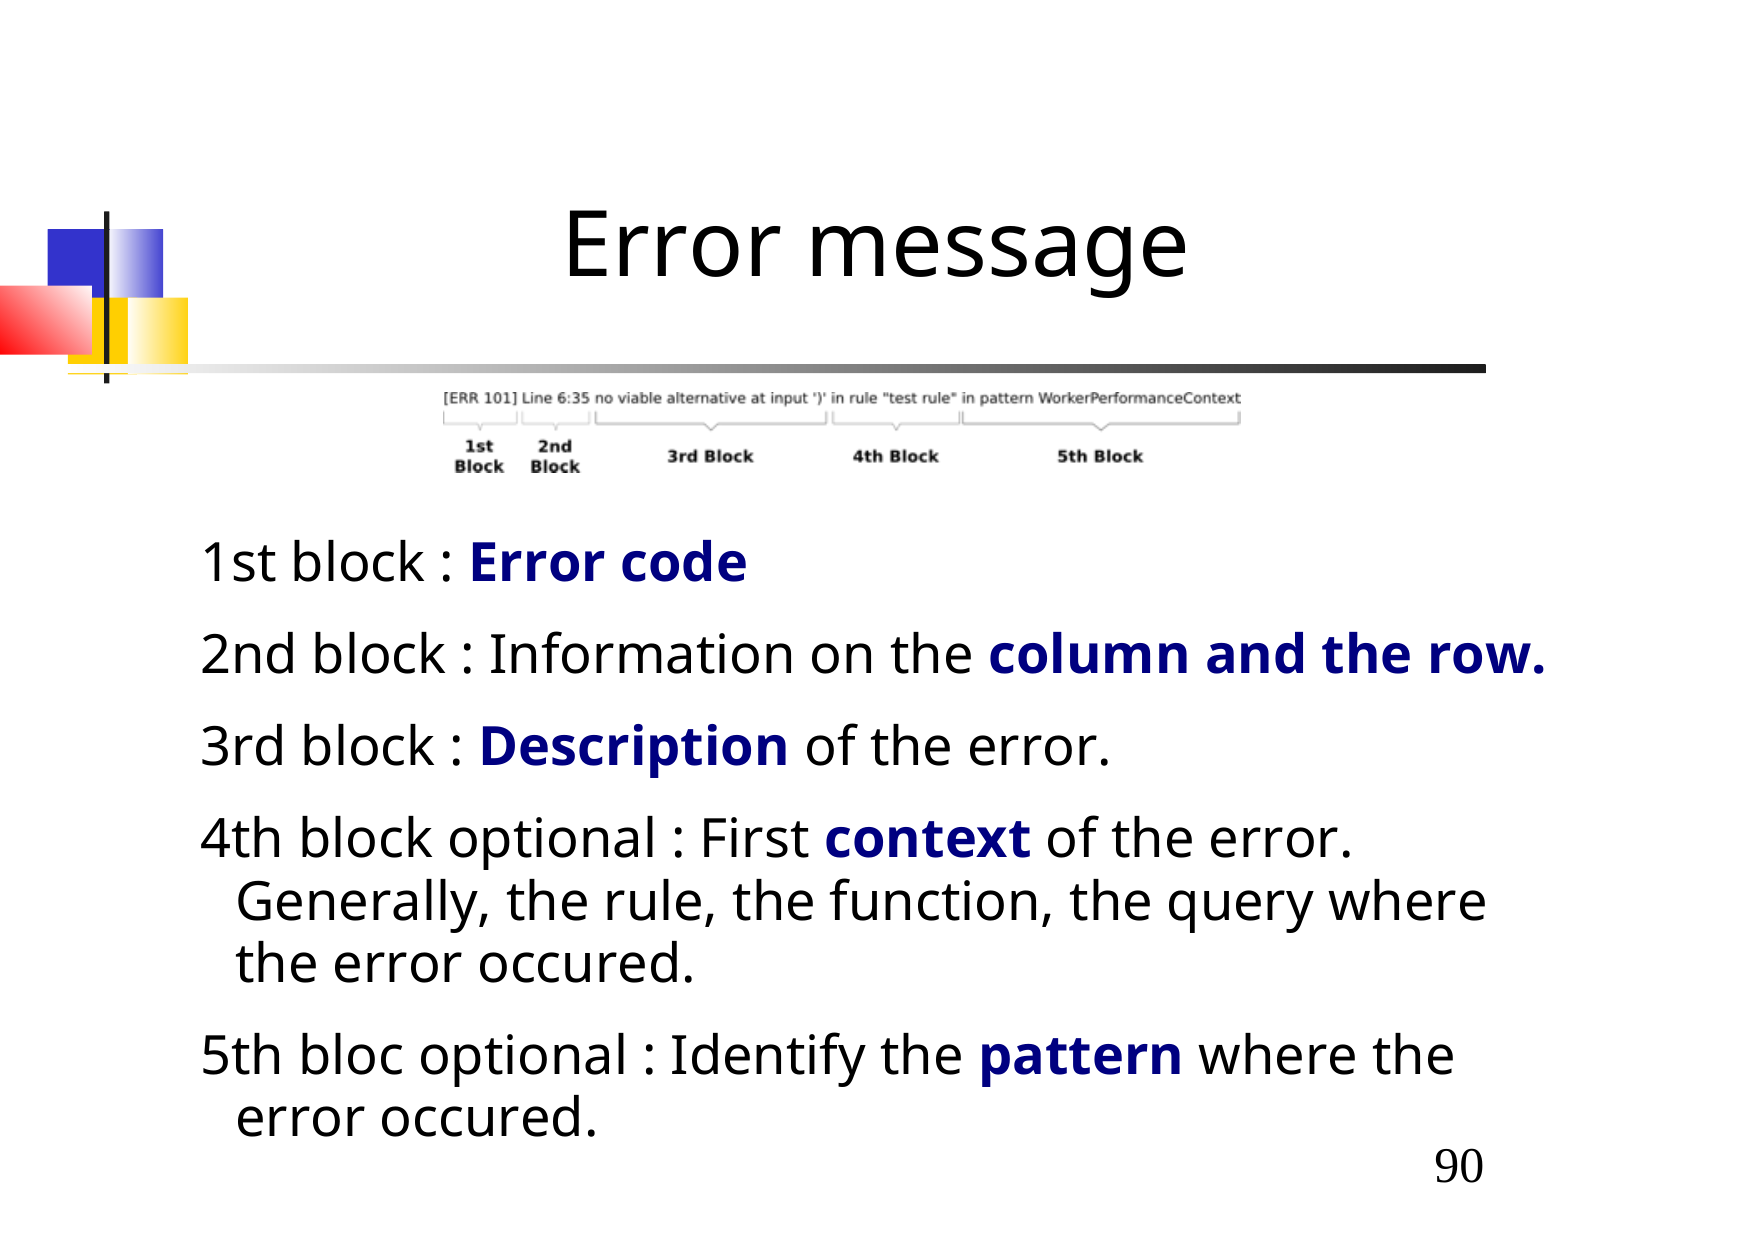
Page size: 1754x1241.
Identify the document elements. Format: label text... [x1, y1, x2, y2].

picture [443, 392, 1241, 473]
list 1st block : Error code 2nd block : Information on the column and the row. 3rd block : Description of the error. 4th block optional : First context of the error. Generally, the rule, the function, the query where the error occured. 5th bloc optional : Identify the pattern where the error occured. [179, 531, 1574, 1212]
title Error message [179, 147, 1574, 344]
